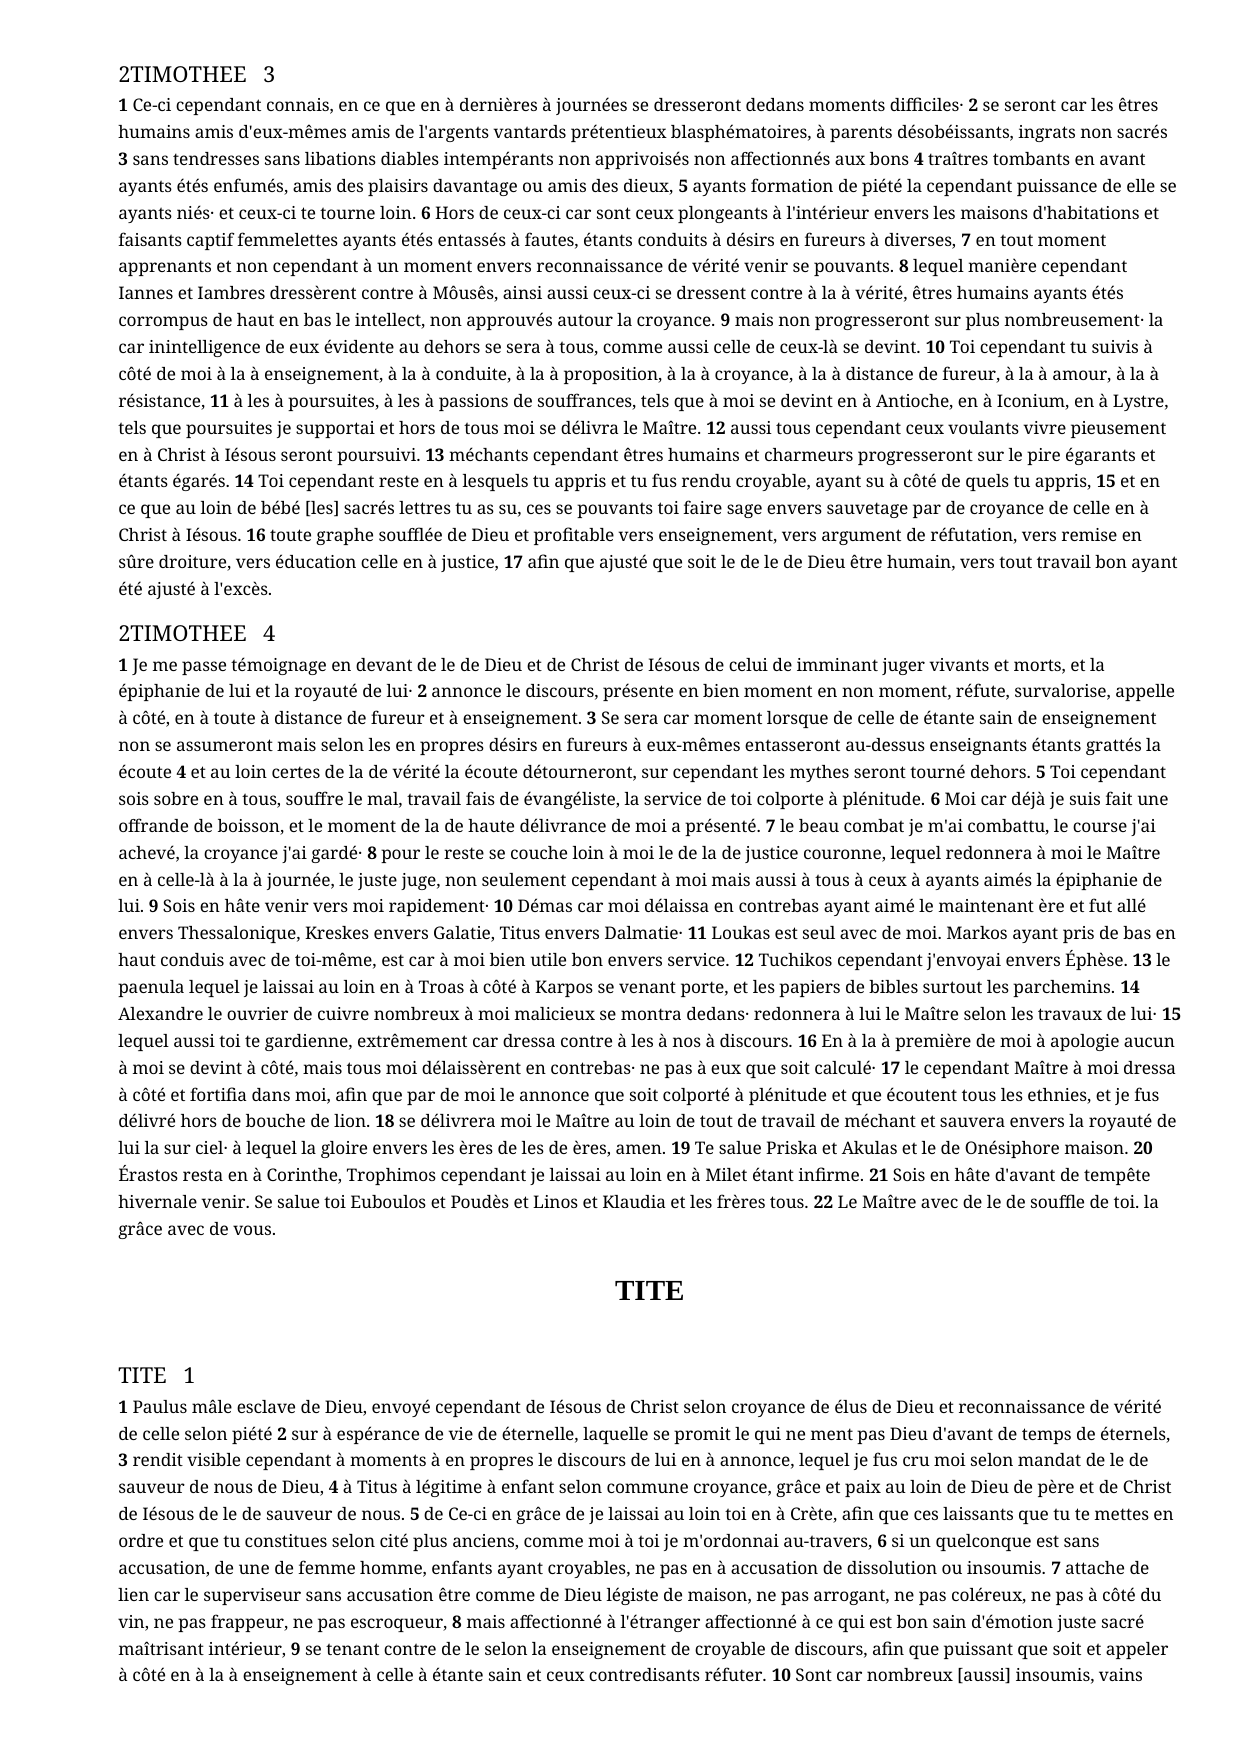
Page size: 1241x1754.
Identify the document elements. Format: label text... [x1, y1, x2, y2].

subtitle TITE [118, 1273, 1181, 1307]
text 1 Ce-ci cependant connais, en ce que en à dernières à journées se dresseront dedans moments difficiles· 2 se seront car les êtres humains amis d'eux-mêmes amis de l'argents vantards prétentieux blasphématoires, à parents désobéissants, ingrats non sacrés 3 sans tendresses sans libations diables intempérants non apprivoisés non affectionnés aux bons 4 traîtres tombants en avant ayants étés enfumés, amis des plaisirs davantage ou amis des dieux, 5 ayants formation de piété la cependant puissance de elle se ayants niés· et ceux-ci te tourne loin. 6 Hors de ceux-ci car sont ceux plongeants à l'intérieur envers les maisons d'habitations et faisants captif femmelettes ayants étés entassés à fautes, étants conduits à désirs en fureurs à diverses, 7 en tout moment apprenants et non cependant à un moment envers reconnaissance de vérité venir se pouvants. 8 lequel manière cependant Iannes et Iambres dressèrent contre à Môusês, ainsi aussi ceux-ci se dressent contre à la à vérité, êtres humains ayants étés corrompus de haut en bas le intellect, non approuvés autour la croyance. 9 mais non progresseront sur plus nombreusement· la car inintelligence de eux évidente au dehors se sera à tous, comme aussi celle de ceux-là se devint. 10 Toi cependant tu suivis à côté de moi à la à enseignement, à la à conduite, à la à proposition, à la à croyance, à la à distance de fureur, à la à amour, à la à résistance, 11 à les à poursuites, à les à passions de souffrances, tels que à moi se devint en à Antioche, en à Iconium, en à Lystre, tels que poursuites je supportai et hors de tous moi se délivra le Maître. 12 aussi tous cependant ceux voulants vivre pieusement en à Christ à Iésous seront poursuivi. 13 méchants cependant êtres humains et charmeurs progresseront sur le pire égarants et étants égarés. 14 Toi cependant reste en à lesquels tu appris et tu fus rendu croyable, ayant su à côté de quels tu appris, 15 et en ce que au loin de bébé [les] sacrés lettres tu as su, ces se pouvants toi faire sage envers sauvetage par de croyance de celle en à Christ à Iésous. 16 toute graphe soufflée de Dieu et profitable vers enseignement, vers argument de réfutation, vers remise en sûre droiture, vers éducation celle en à justice, 17 afin que ajusté que soit le de le de Dieu être humain, vers tout travail bon ayant été ajusté à l'excès. [118, 93, 1181, 600]
text 2TIMOTHEE 3 [118, 59, 1181, 89]
text 1 Je me passe témoignage en devant de le de Dieu et de Christ de Iésous de celui de imminant juger vivants et morts, et la épiphanie de lui et la royauté de lui· 2 annonce le discours, présente en bien moment en non moment, réfute, survalorise, appelle à côté, en à toute à distance de fureur et à enseignement. 3 Se sera car moment lorsque de celle de étante sain de enseignement non se assumeront mais selon les en propres désirs en fureurs à eux-mêmes entasseront au-dessus enseignants étants grattés la écoute 4 et au loin certes de la de vérité la écoute détourneront, sur cependant les mythes seront tourné dehors. 5 Toi cependant sois sobre en à tous, souffre le mal, travail fais de évangéliste, la service de toi colporte à plénitude. 6 Moi car déjà je suis fait une offrande de boisson, et le moment de la de haute délivrance de moi a présenté. 7 le beau combat je m'ai combattu, le course j'ai achevé, la croyance j'ai gardé· 8 pour le reste se couche loin à moi le de la de justice couronne, lequel redonnera à moi le Maître en à celle-là à la à journée, le juste juge, non seulement cependant à moi mais aussi à tous à ceux à ayants aimés la épiphanie de lui. 9 Sois en hâte venir vers moi rapidement· 10 Démas car moi délaissa en contrebas ayant aimé le maintenant ère et fut allé envers Thessalonique, Kreskes envers Galatie, Titus envers Dalmatie· 11 Loukas est seul avec de moi. Markos ayant pris de bas en haut conduis avec de toi-même, est car à moi bien utile bon envers service. 12 Tuchikos cependant j'envoyai envers Éphèse. 13 le paenula lequel je laissai au loin en à Troas à côté à Karpos se venant porte, et les papiers de bibles surtout les parchemins. 14 Alexandre le ouvrier de cuivre nombreux à moi malicieux se montra dedans· redonnera à lui le Maître selon les travaux de lui· 15 lequel aussi toi te gardienne, extrêmement car dressa contre à les à nos à discours. 16 En à la à première de moi à apologie aucun à moi se devint à côté, mais tous moi délaissèrent en contrebas· ne pas à eux que soit calculé· 17 le cependant Maître à moi dressa à côté et fortifia dans moi, afin que par de moi le annonce que soit colporté à plénitude et que écoutent tous les ethnies, et je fus délivré hors de bouche de lion. 18 se délivrera moi le Maître au loin de tout de travail de méchant et sauvera envers la royauté de lui la sur ciel· à lequel la gloire envers les ères de les de ères, amen. 19 Te salue Priska et Akulas et le de Onésiphore maison. 20 Érastos resta en à Corinthe, Trophimos cependant je laissai au loin en à Milet étant infirme. 21 Sois en hâte d'avant de tempête hivernale venir. Se salue toi Euboulos et Poudès et Linos et Klaudia et les frères tous. 22 Le Maître avec de le de souffle de toi. la grâce avec de vous. [118, 653, 1181, 1240]
text 2TIMOTHEE 4 [118, 618, 1181, 648]
text TITE 1 [118, 1361, 1181, 1390]
text 1 Paulus mâle esclave de Dieu, envoyé cependant de Iésous de Christ selon croyance de élus de Dieu et reconnaissance de vérité de celle selon piété 2 sur à espérance de vie de éternelle, laquelle se promit le qui ne ment pas Dieu d'avant de temps de éternels, 3 rendit visible cependant à moments à en propres le discours de lui en à annonce, lequel je fus cru moi selon mandat de le de sauveur de nous de Dieu, 4 à Titus à légitime à enfant selon commune croyance, grâce et paix au loin de Dieu de père et de Christ de Iésous de le de sauveur de nous. 5 de Ce-ci en grâce de je laissai au loin toi en à Crète, afin que ces laissants que tu te mettes en ordre et que tu constitues selon cité plus anciens, comme moi à toi je m'ordonnai au-travers, 6 si un quelconque est sans accusation, de une de femme homme, enfants ayant croyables, ne pas en à accusation de dissolution ou insoumis. 7 attache de lien car le superviseur sans accusation être comme de Dieu légiste de maison, ne pas arrogant, ne pas coléreux, ne pas à côté du vin, ne pas frappeur, ne pas escroqueur, 8 mais affectionné à l'étranger affectionné à ce qui est bon sain d'émotion juste sacré maîtrisant intérieur, 9 se tenant contre de le selon la enseignement de croyable de discours, afin que puissant que soit et appeler à côté en à la à enseignement à celle à étante sain et ceux contredisants réfuter. 10 Sont car nombreux [aussi] insoumis, vains [118, 1395, 1181, 1687]
